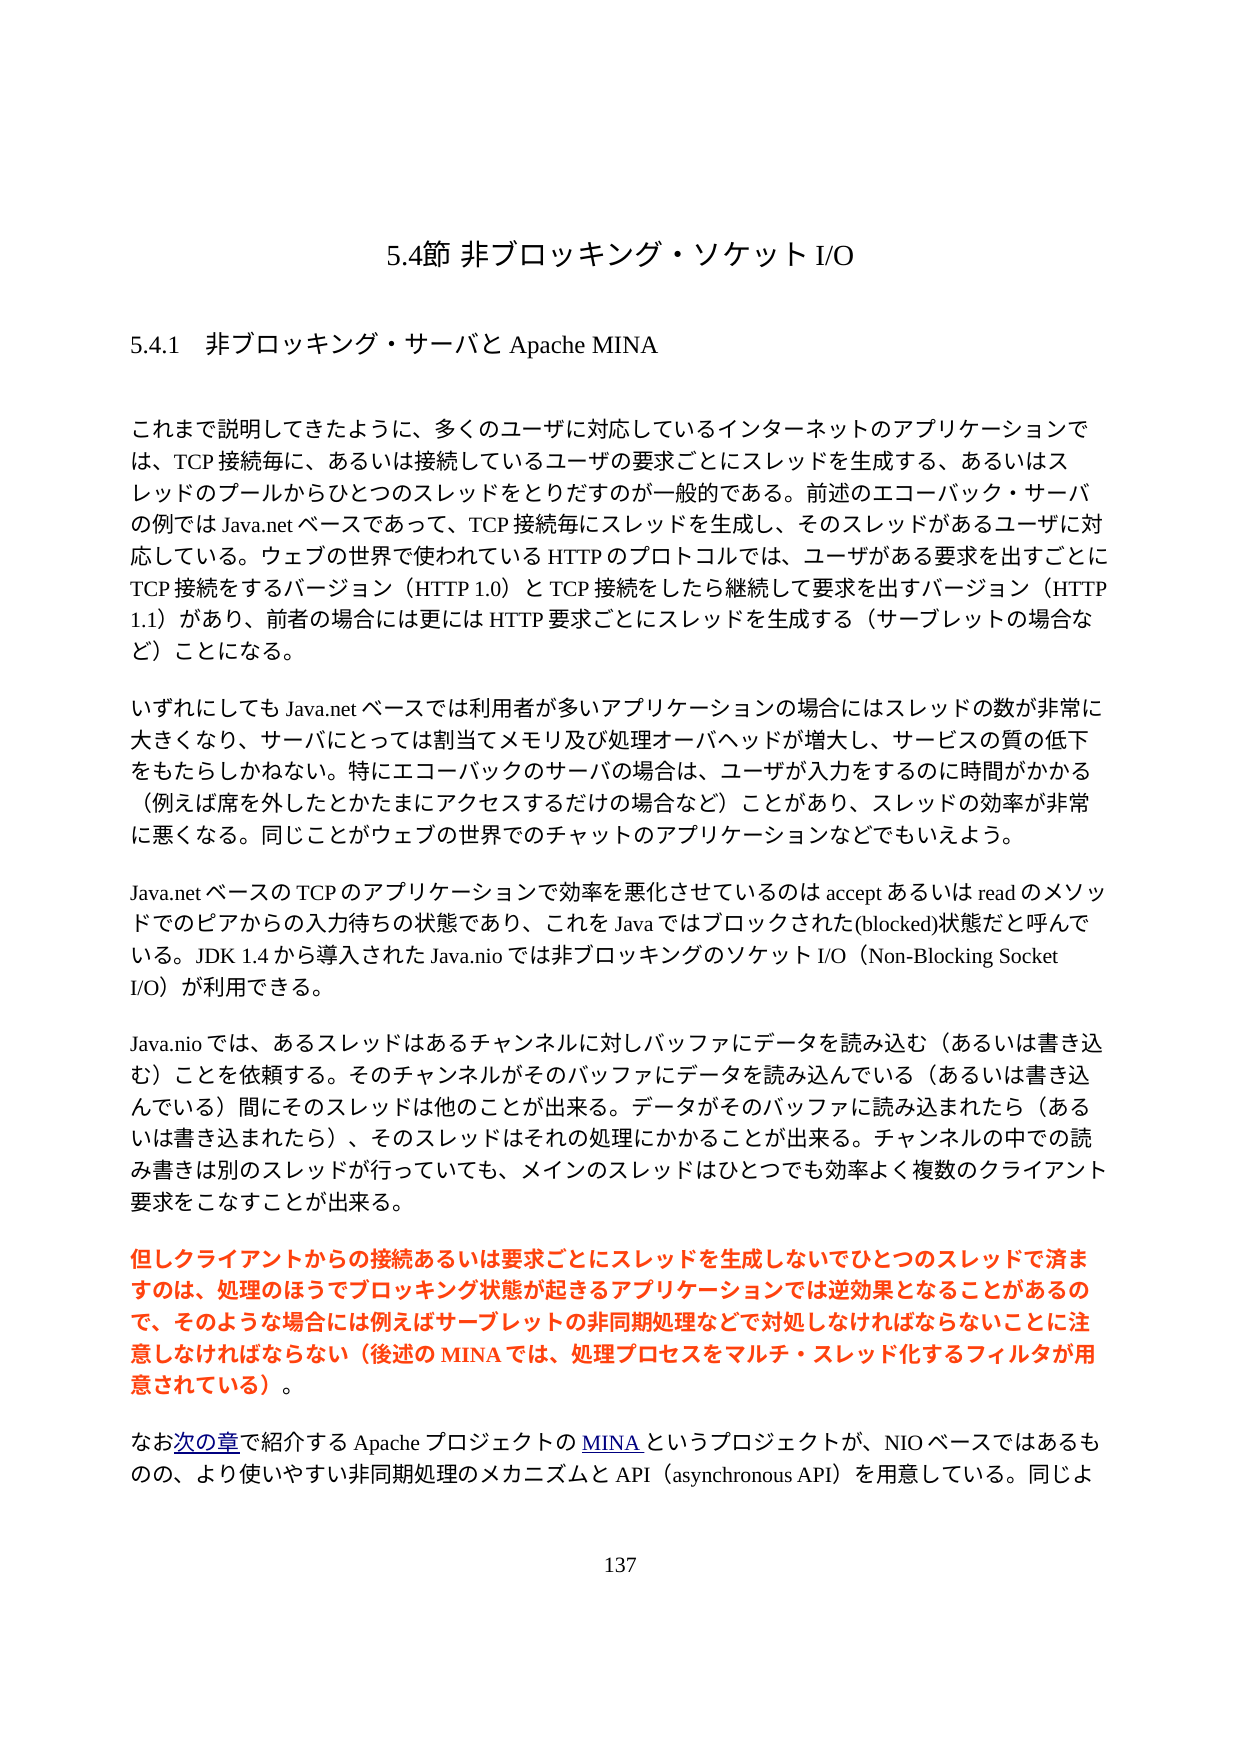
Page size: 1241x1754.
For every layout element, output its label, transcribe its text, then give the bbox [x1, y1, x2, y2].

text これまで説明してきたように、多くのユーザに対応しているインターネットのアプリケーションでは、TCP接続毎に、あるいは接続しているユーザの要求ごとにスレッドを生成する、あるいはスレッドのプールからひとつのスレッドをとりだすのが一般的である。前述のエコーバック・サーバの例ではJava.netベースであって、TCP接続毎にスレッドを生成し、そのスレッドがあるユーザに対応している。ウェブの世界で使われているHTTPのプロトコルでは、ユーザがある要求を出すごとにTCP接続をするバージョン（HTTP 1.0）とTCP接続をしたら継続して要求を出すバージョン（HTTP 1.1）があり、前者の場合には更にはHTTP要求ごとにスレッドを生成する（サーブレットの場合など）ことになる。 [130, 412, 1110, 666]
text Java.nioでは、あるスレッドはあるチャンネルに対しバッファにデータを読み込む（あるいは書き込む）ことを依頼する。そのチャンネルがそのバッファにデータを読み込んでいる（あるいは書き込んでいる）間にそのスレッドは他のことが出来る。データがそのバッファに読み込まれたら（あるいは書き込まれたら）、そのスレッドはそれの処理にかかることが出来る。チャンネルの中での読み書きは別のスレッドが行っていても、メインのスレッドはひとつでも効率よく複数のクライアント要求をこなすことが出来る。 [130, 1026, 1110, 1216]
subtitle 非ブロッキング・ソケットI/O [130, 232, 1110, 274]
text 但しクライアントからの接続あるいは要求ごとにスレッドを生成しないでひとつのスレッドで済ますのは、処理のほうでブロッキング状態が起きるアプリケーションでは逆効果となることがあるので、そのような場合には例えばサーブレットの非同期処理などで対処しなければならないことに注意しなければならない（後述のMINAでは、処理プロセスをマルチ・スレッド化するフィルタが用意されている）。 [130, 1242, 1110, 1400]
text なお次の章で紹介するApacheプロジェクトのMINAというプロジェクトが、NIOベースではあるものの、より使いやすい非同期処理のメカニズムとAPI（asynchronous API）を用意している。同じよ [130, 1425, 1110, 1488]
text いずれにしてもJava.netベースでは利用者が多いアプリケーションの場合にはスレッドの数が非常に大きくなり、サーバにとっては割当てメモリ及び処理オーバヘッドが増大し、サービスの質の低下をもたらしかねない。特にエコーバックのサーバの場合は、ユーザが入力をするのに時間がかかる（例えば席を外したとかたまにアクセスするだけの場合など）ことがあり、スレッドの効率が非常に悪くなる。同じことがウェブの世界でのチャットのアプリケーションなどでもいえよう。 [130, 691, 1110, 849]
subtitle 非ブロッキング・サーバとApache MINA [130, 325, 1110, 361]
text Java.netベースのTCPのアプリケーションで効率を悪化させているのはacceptあるいはreadのメソッドでのピアからの入力待ちの状態であり、これをJavaではブロックされた(blocked)状態だと呼んでいる。JDK 1.4から導入されたJava.nioでは非ブロッキングのソケットI/O（Non-Blocking Socket I/O）が利用できる。 [130, 874, 1110, 1001]
